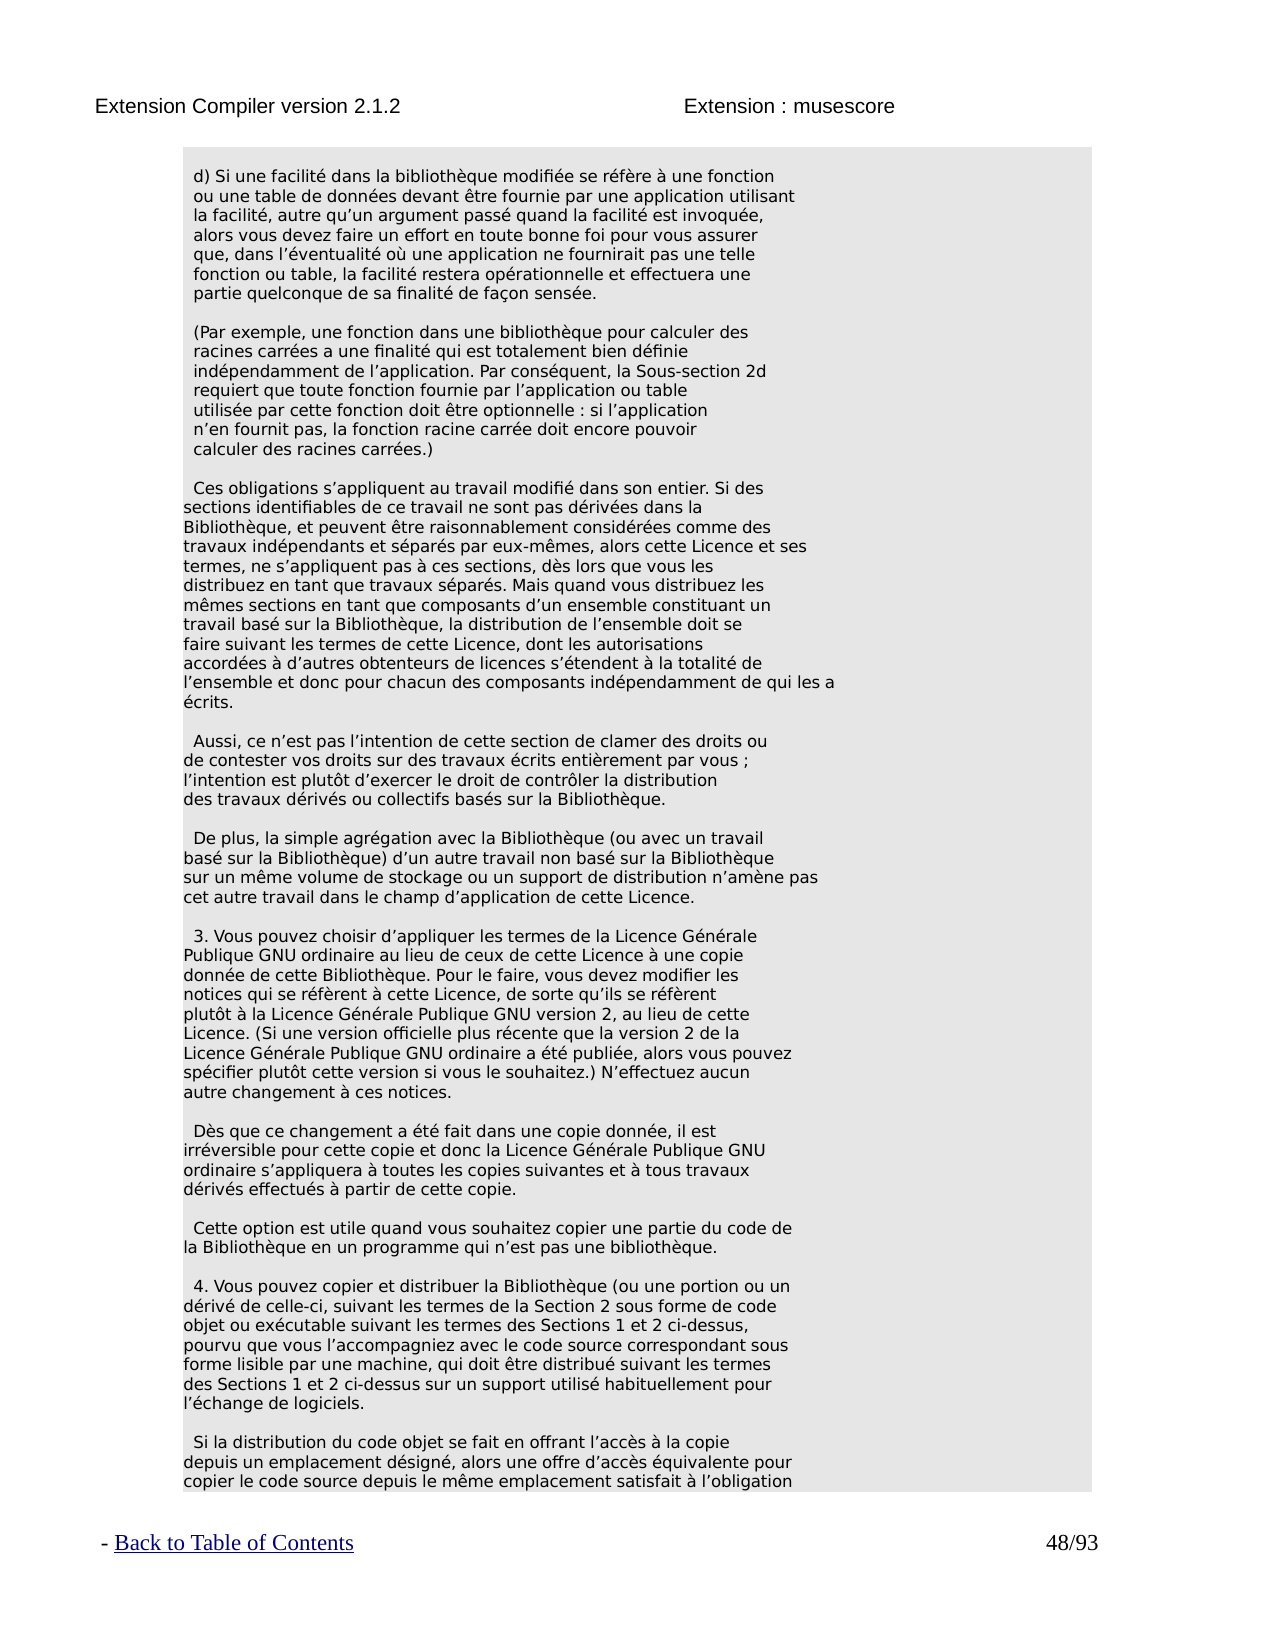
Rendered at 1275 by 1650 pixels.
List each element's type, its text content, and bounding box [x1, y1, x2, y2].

text copier le code source depuis le même emplacement satisfait à l’obligation [183, 1472, 1092, 1492]
text 4. Vous pouvez copier et distribuer la Bibliothèque (ou une portion ou un [183, 1277, 1092, 1297]
text requiert que toute fonction fournie par l’application ou table [183, 381, 1092, 401]
text utilisée par cette fonction doit être optionnelle : si l’application [183, 401, 1092, 420]
text Bibliothèque, et peuvent être raisonnablement considérées comme des [183, 518, 1092, 537]
text de contester vos droits sur des travaux écrits entièrement par vous ; [183, 751, 1092, 771]
text sur un même volume de stockage ou un support de distribution n’amène pas [183, 868, 1092, 888]
text Si la distribution du code objet se fait en offrant l’accès à la copie [183, 1433, 1092, 1453]
text la Bibliothèque en un programme qui n’est pas une bibliothèque. [183, 1238, 1092, 1258]
text d) Si une facilité dans la bibliothèque modifiée se réfère à une fonction [183, 167, 1092, 186]
text l’intention est plutôt d’exercer le droit de contrôler la distribution [183, 771, 1092, 790]
text basé sur la Bibliothèque) d’un autre travail non basé sur la Bibliothèque [183, 849, 1092, 868]
text objet ou exécutable suivant les termes des Sections 1 et 2 ci-dessus, [183, 1316, 1092, 1336]
text racines carrées a une finalité qui est totalement bien définie [183, 342, 1092, 362]
text (Par exemple, une fonction dans une bibliothèque pour calculer des [183, 323, 1092, 342]
text n’en fournit pas, la fonction racine carrée doit encore pouvoir [183, 420, 1092, 440]
text De plus, la simple agrégation avec la Bibliothèque (ou avec un travail [183, 829, 1092, 849]
text travail basé sur la Bibliothèque, la distribution de l’ensemble doit se [183, 615, 1092, 634]
text ou une table de données devant être fournie par une application utilisant [183, 186, 1092, 206]
text l’ensemble et donc pour chacun des composants indépendamment de qui les a [183, 673, 1092, 693]
text l’échange de logiciels. [183, 1394, 1092, 1414]
text notices qui se réfèrent à cette Licence, de sorte qu’ils se réfèrent [183, 985, 1092, 1004]
text Licence Générale Publique GNU ordinaire a été publiée, alors vous pouvez [183, 1043, 1092, 1063]
text depuis un emplacement désigné, alors une offre d’accès équivalente pour [183, 1453, 1092, 1472]
text travaux indépendants et séparés par eux-mêmes, alors cette Licence et ses [183, 537, 1092, 557]
text calculer des racines carrées.) [183, 440, 1092, 459]
text accordées à d’autres obtenteurs de licences s’étendent à la totalité de [183, 654, 1092, 673]
text partie quelconque de sa finalité de façon sensée. [183, 284, 1092, 303]
text que, dans l’éventualité où une application ne fournirait pas une telle [183, 245, 1092, 264]
text donnée de cette Bibliothèque. Pour le faire, vous devez modifier les [183, 966, 1092, 985]
text spécifier plutôt cette version si vous le souhaitez.) N’effectuez aucun [183, 1063, 1092, 1082]
text Publique GNU ordinaire au lieu de ceux de cette Licence à une copie [183, 946, 1092, 966]
text plutôt à la Licence Générale Publique GNU version 2, au lieu de cette [183, 1004, 1092, 1024]
text dérivés effectués à partir de cette copie. [183, 1180, 1092, 1199]
text sections identifiables de ce travail ne sont pas dérivées dans la [183, 498, 1092, 518]
text la facilité, autre qu’un argument passé quand la facilité est invoquée, [183, 206, 1092, 225]
text irréversible pour cette copie et donc la Licence Générale Publique GNU [183, 1141, 1092, 1160]
text ordinaire s’appliquera à toutes les copies suivantes et à tous travaux [183, 1160, 1092, 1180]
text dérivé de celle-ci, suivant les termes de la Section 2 sous forme de code [183, 1297, 1092, 1316]
text Ces obligations s’appliquent au travail modifié dans son entier. Si des [183, 479, 1092, 498]
text Licence. (Si une version officielle plus récente que la version 2 de la [183, 1024, 1092, 1043]
text Aussi, ce n’est pas l’intention de cette section de clamer des droits ou [183, 732, 1092, 751]
text des travaux dérivés ou collectifs basés sur la Bibliothèque. [183, 790, 1092, 810]
text mêmes sections en tant que composants d’un ensemble constituant un [183, 596, 1092, 615]
text pourvu que vous l’accompagniez avec le code source correspondant sous [183, 1336, 1092, 1355]
text cet autre travail dans le champ d’application de cette Licence. [183, 888, 1092, 907]
text termes, ne s’appliquent pas à ces sections, dès lors que vous les [183, 557, 1092, 576]
text des Sections 1 et 2 ci-dessus sur un support utilisé habituellement pour [183, 1375, 1092, 1394]
text forme lisible par une machine, qui doit être distribué suivant les termes [183, 1355, 1092, 1375]
text 3. Vous pouvez choisir d’appliquer les termes de la Licence Générale [183, 927, 1092, 946]
text distribuez en tant que travaux séparés. Mais quand vous distribuez les [183, 576, 1092, 596]
text écrits. [183, 693, 1092, 712]
text Dès que ce changement a été fait dans une copie donnée, il est [183, 1121, 1092, 1141]
text faire suivant les termes de cette Licence, dont les autorisations [183, 634, 1092, 654]
text alors vous devez faire un effort en toute bonne foi pour vous assurer [183, 225, 1092, 245]
text Cette option est utile quand vous souhaitez copier une partie du code de [183, 1219, 1092, 1238]
text indépendamment de l’application. Par conséquent, la Sous-section 2d [183, 362, 1092, 381]
text fonction ou table, la facilité restera opérationnelle et effectuera une [183, 264, 1092, 284]
text autre changement à ces notices. [183, 1082, 1092, 1102]
